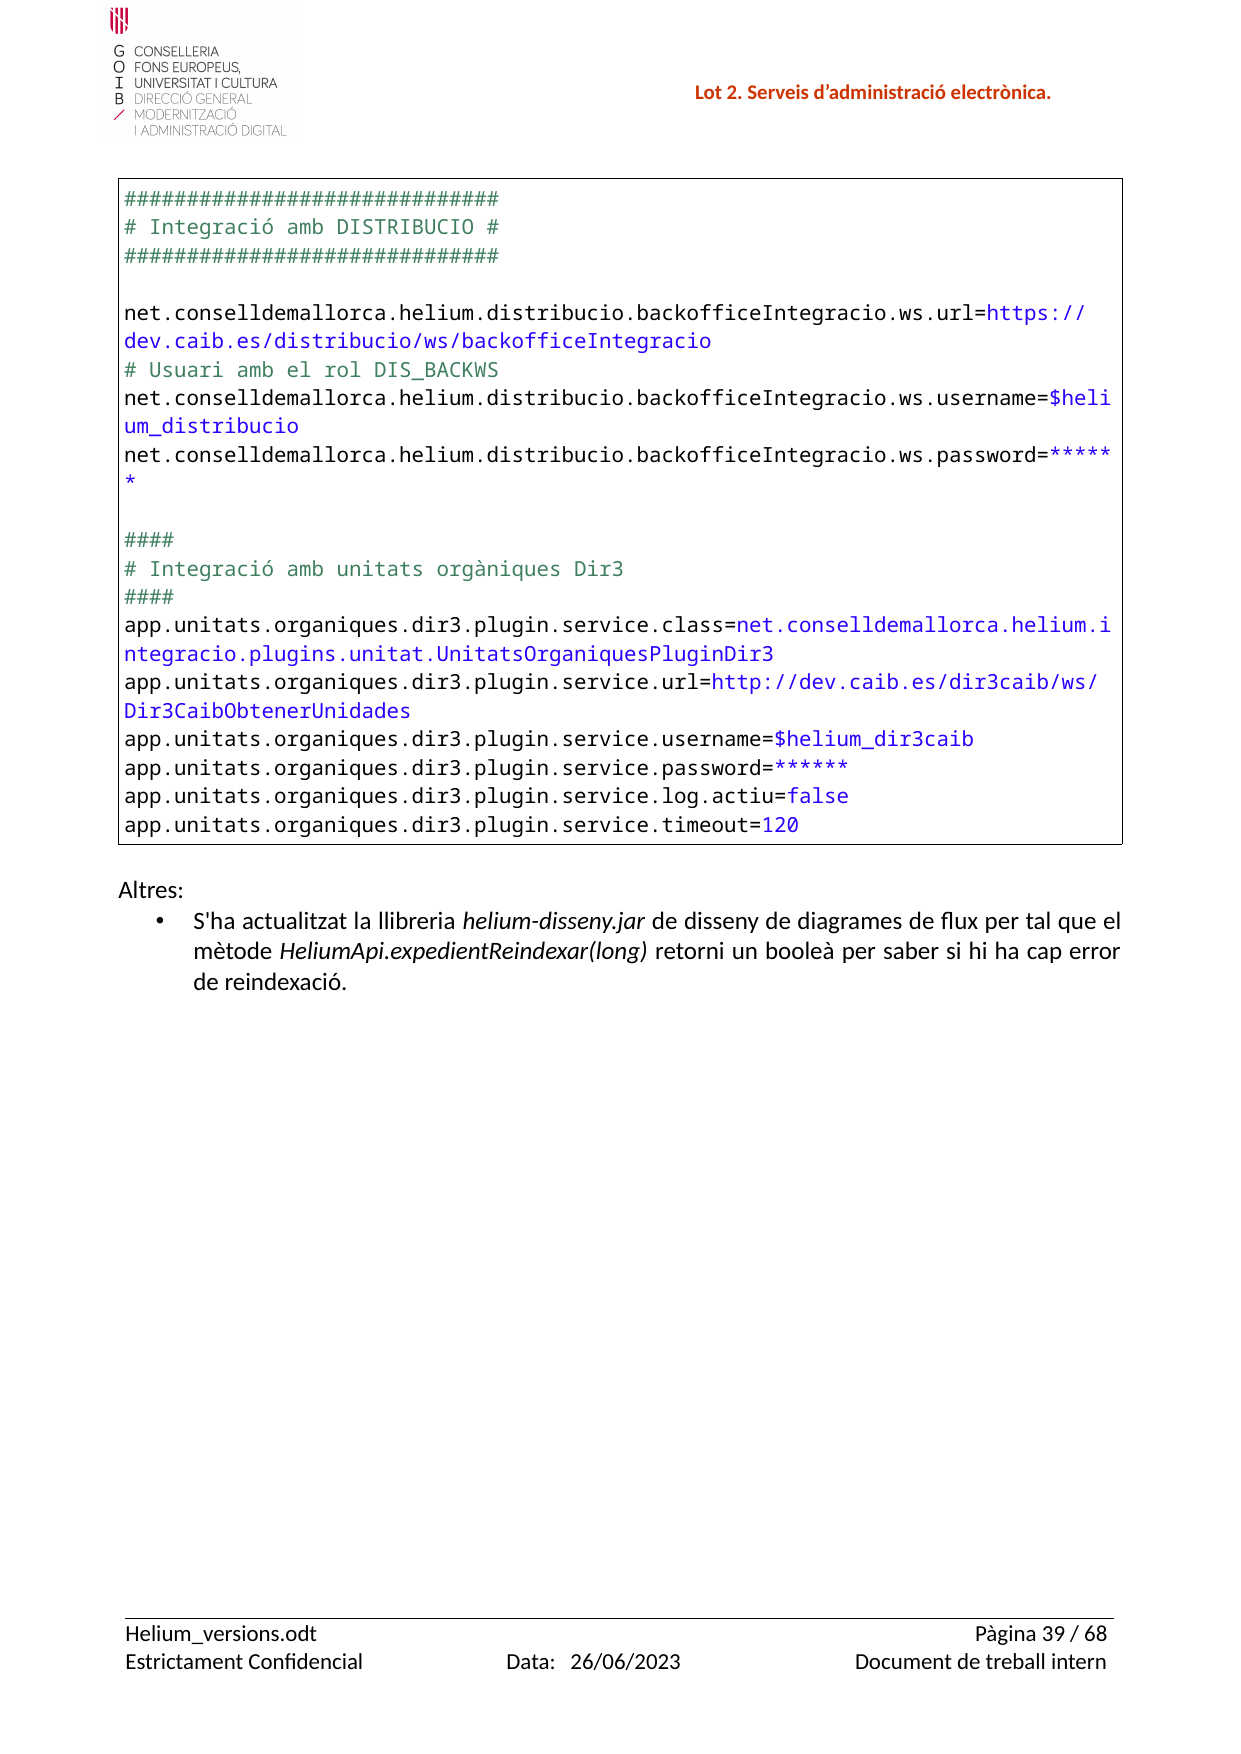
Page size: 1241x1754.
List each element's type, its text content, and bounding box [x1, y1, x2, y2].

list S'ha actualitzat la llibreria helium-disseny.jar de disseny de diagrames de flux per tal que el mètode HeliumApi.expedientReindexar(long) retorni un booleà per saber si hi ha cap error de reindexació. [156, 905, 1122, 997]
table_header ############################## # Integració amb DISTRIBUCIO # ############################## net.conselldemallorca.helium.distribucio.backofficeIntegracio.ws.url=https://dev.caib.es/distribucio/ws/backofficeIntegracio # Usuari amb el rol DIS_BACKWS net.conselldemallorca.helium.distribucio.backofficeIntegracio.ws.username=$helium_distribucio net.conselldemallorca.helium.distribucio.backofficeIntegracio.ws.password=****** #### # Integració amb unitats orgàniques Dir3 #### app.unitats.organiques.dir3.plugin.service.class=net.conselldemallorca.helium.integracio.plugins.unitat.UnitatsOrganiquesPluginDir3 app.unitats.organiques.dir3.plugin.service.url=http://dev.caib.es/dir3caib/ws/Dir3CaibObtenerUnidades app.unitats.organiques.dir3.plugin.service.username=$helium_dir3caib app.unitats.organiques.dir3.plugin.service.password=****** app.unitats.organiques.dir3.plugin.service.log.actiu=false app.unitats.organiques.dir3.plugin.service.timeout=120 [119, 179, 1122, 844]
picture [100, 0, 297, 144]
text Altres: [118, 874, 1122, 905]
